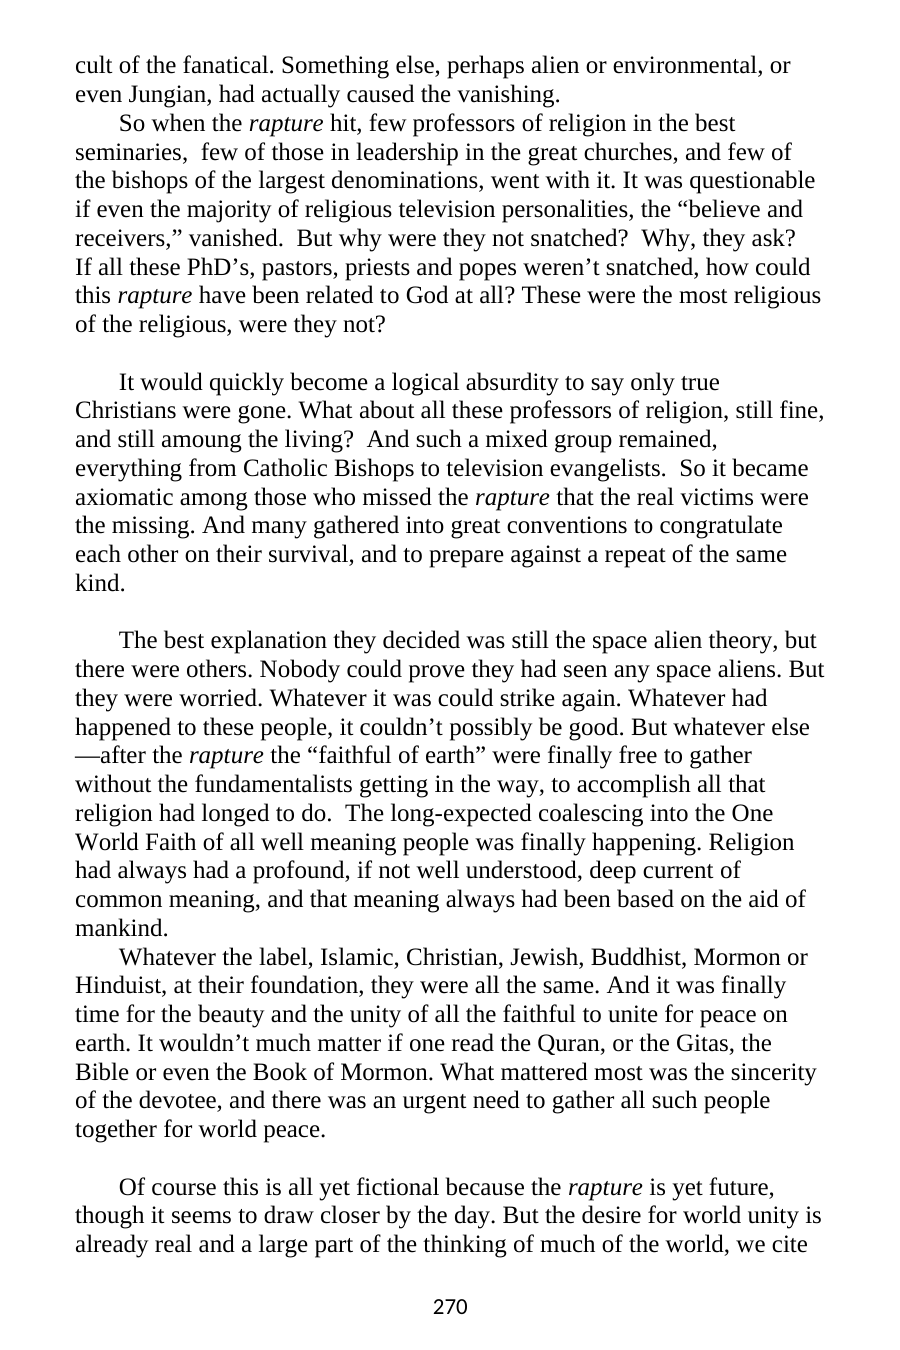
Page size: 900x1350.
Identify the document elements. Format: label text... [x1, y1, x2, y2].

text cult of the fanatical. Something else, perhaps alien or environmental, or even Jungian, had actually caused the vanishing. [75, 51, 825, 108]
text So when the rapture hit, few professors of religion in the best seminaries, few of those in leadership in the great churches, and few of the bishops of the largest denominations, went with it. It was questionable if even the majority of religious television personalities, the “believe and receivers,” vanished. But why were they not snatched? Why, they ask? If all these PhD’s, pastors, priests and popes weren’t snatched, how could this rapture have been related to God at all? These were the most religious of the religious, were they not? [75, 108, 825, 338]
text It would quickly become a logical absurdity to say only true Christians were gone. What about all these professors of religion, still fine, and still amoung the living? And such a mixed group remained, everything from Catholic Bishops to television evangelists. So it became axiomatic among those who missed the rapture that the real victims were the missing. And many gathered into great conventions to congratulate each other on their survival, and to prepare against a repeat of the same kind. [75, 367, 825, 597]
text The best explanation they decided was still the space alien theory, but there were others. Nobody could prove they had seen any space aliens. But they were worried. Whatever it was could strike again. Whatever had happened to these people, it couldn’t possibly be good. But whatever else—after the rapture the “faithful of earth” were finally free to gather without the fundamentalists getting in the way, to accomplish all that religion had longed to do. The long-expected coalescing into the One World Faith of all well meaning people was finally happening. Religion had always had a profound, if not well understood, deep current of common meaning, and that meaning always had been based on the aid of mankind. [75, 626, 825, 942]
text Of course this is all yet fictional because the rapture is yet future, though it seems to draw closer by the day. But the desire for world unity is already real and a large part of the thinking of much of the world, we cite [75, 1172, 825, 1258]
text Whatever the label, Islamic, Christian, Jewish, Buddhist, Mormon or Hinduist, at their foundation, they were all the same. And it was finally time for the beauty and the unity of all the faithful to unite for peace on earth. It wouldn’t much matter if one read the Quran, or the Gitas, the Bible or even the Book of Mormon. What mattered most was the sincerity of the devotee, and there was an urgent need to gather all such people together for world peace. [75, 942, 825, 1143]
